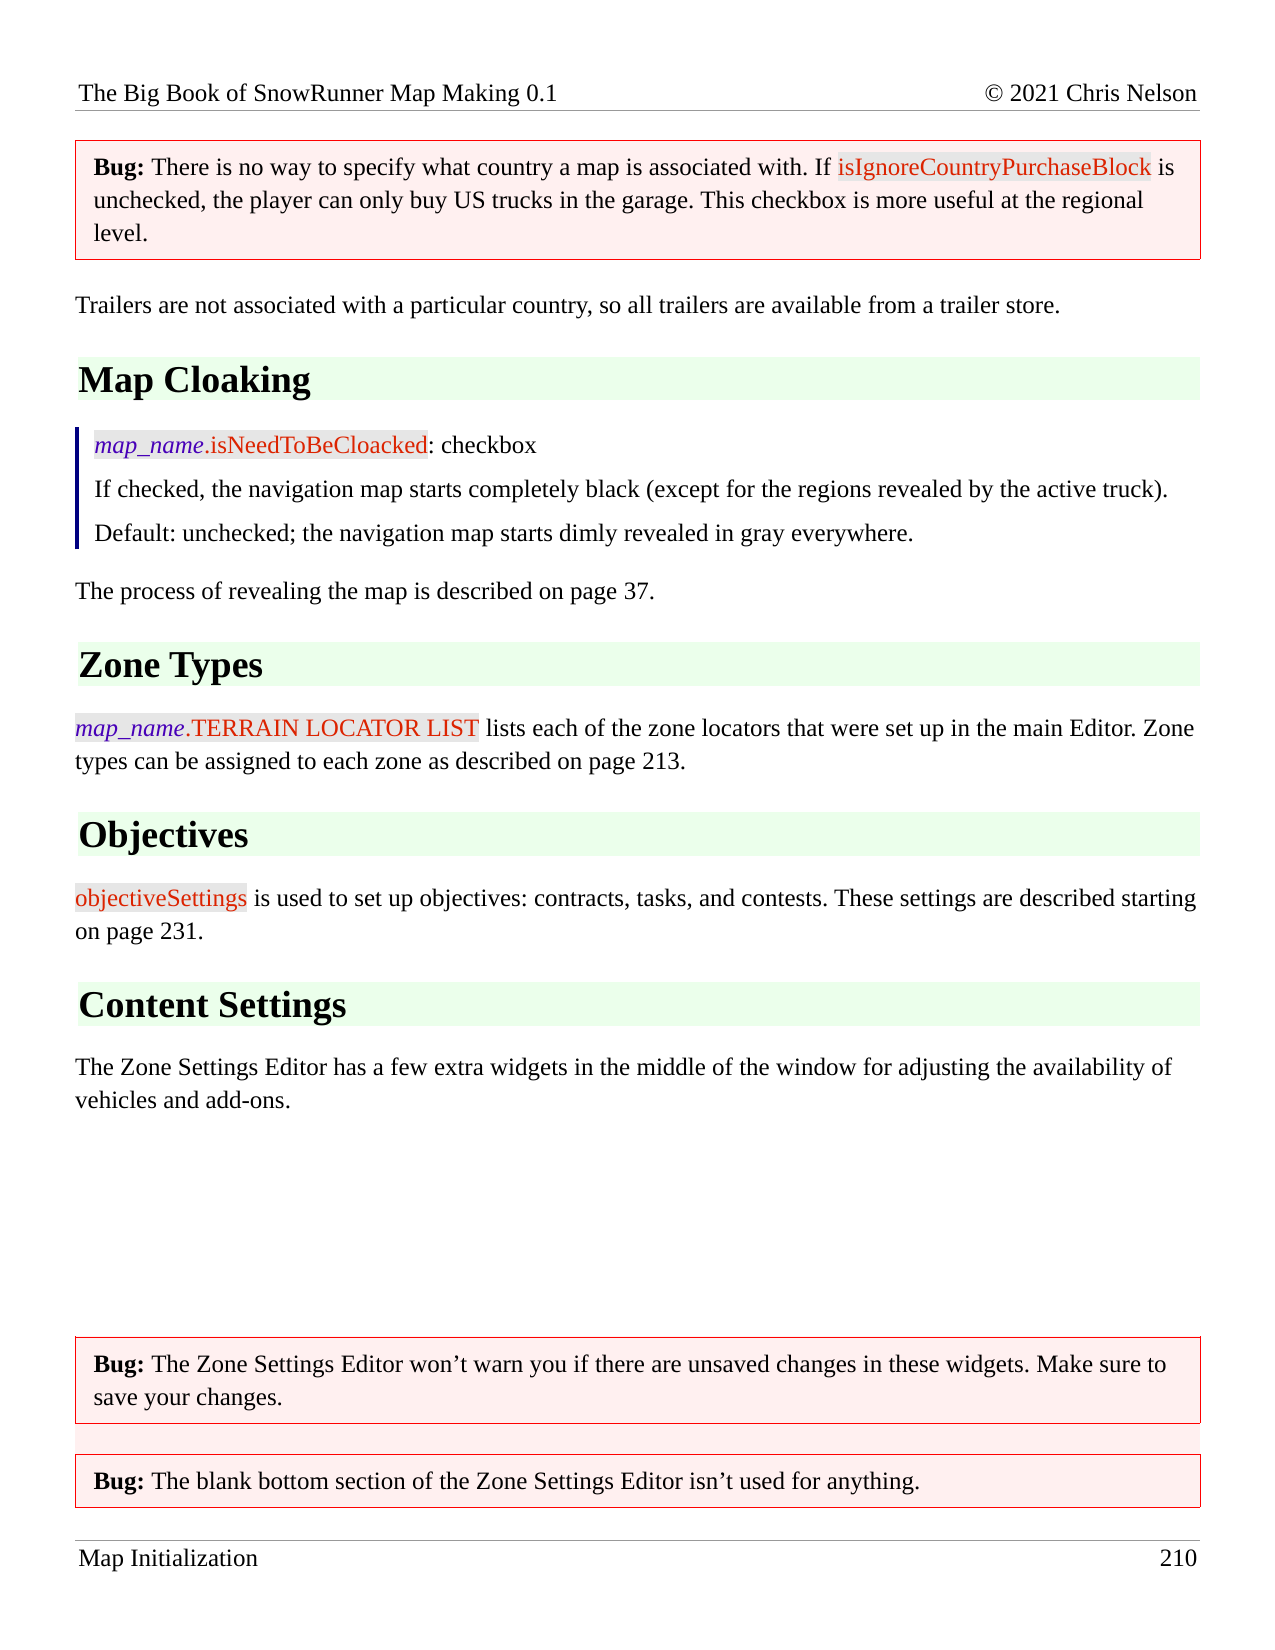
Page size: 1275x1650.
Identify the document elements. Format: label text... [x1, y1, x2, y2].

text map_name.TERRAIN LOCATOR LIST lists each of the zone locators that were set up in the main Editor. Zone types can be assigned to each zone as described on page 213. [75, 713, 1200, 775]
subtitle Zone Types [78, 642, 1200, 686]
text If checked, the navigation map starts completely black (except for the regions revealed by the active truck). [79, 471, 1200, 503]
text The Zone Settings Editor has a few extra widgets in the middle of the window for adjusting the availability of vehicles and add-ons. [75, 1052, 1200, 1114]
list There is no way to specify what country a map is associated with. If isIgnoreCountryPurchaseBlock is unchecked, the player can only buy US trucks in the garage. This checkbox is more useful at the regional level. [76, 141, 1200, 259]
list The Zone Settings Editor won’t warn you if there are unsaved changes in these widgets. Make sure to save your changes. [76, 1338, 1200, 1423]
text Trailers are not associated with a particular country, so all trailers are available from a trailer store. [75, 291, 1200, 319]
subtitle Content Settings [78, 982, 1200, 1026]
list The blank bottom section of the Zone Settings Editor isn’t used for anything. [76, 1455, 1200, 1507]
text Default: unchecked; the navigation map starts dimly revealed in gray everywhere. [79, 515, 1200, 549]
text map_name.isNeedToBeCloacked: checkbox [79, 427, 1200, 459]
text The process of revealing the map is described on page 37. [75, 576, 1200, 605]
text objectiveSettings is used to set up objectives: contracts, tasks, and contests. These settings are described starting on page 231. [75, 883, 1200, 944]
subtitle Objectives [78, 812, 1200, 856]
subtitle Map Cloaking [78, 357, 1200, 400]
